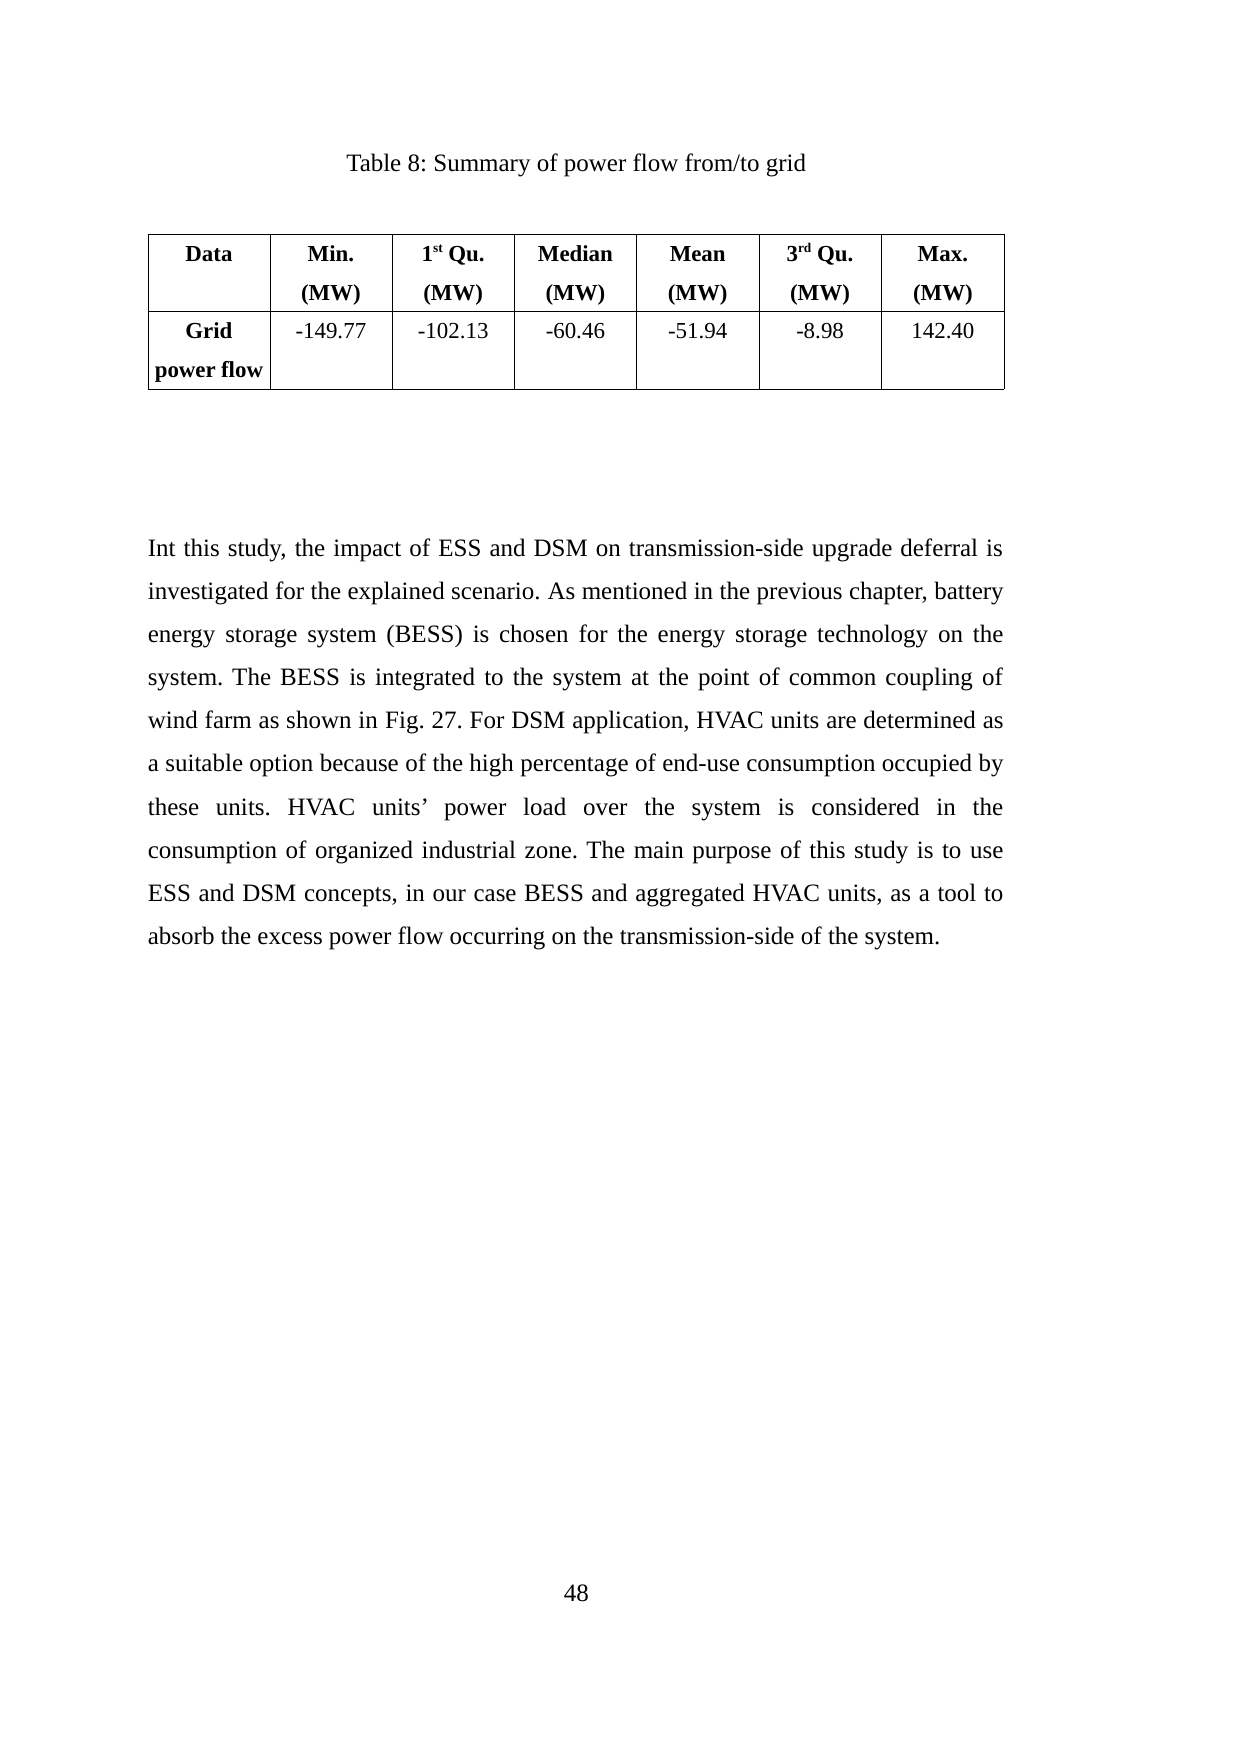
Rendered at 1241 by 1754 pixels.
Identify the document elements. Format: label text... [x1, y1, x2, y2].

table_cell -60.46 [515, 312, 636, 389]
table_header Median (MW) [515, 235, 636, 311]
table_header Min. (MW) [271, 235, 392, 311]
table_cell 142.40 [882, 312, 1004, 389]
text Table 8: Summary of power flow from/to grid [148, 148, 1004, 176]
table_header Max. (MW) [882, 235, 1004, 311]
table_cell -149.77 [271, 312, 392, 389]
table_cell Grid power flow [149, 312, 270, 389]
table_cell -102.13 [393, 312, 514, 389]
table_cell -8.98 [760, 312, 881, 389]
table_header Data [149, 235, 270, 311]
text Int this study, the impact of ESS and DSM on transmission-side upgrade deferral is investigated for the explained scenario. As mentioned in the previous chapter, battery energy storage system (BESS) is chosen for the energy storage technology on the system. The BESS is integrated to the system at the point of common coupling of wind farm as shown in Fig. 27. For DSM application, HVAC units are determined as a suitable option because of the high percentage of end-use consumption occupied by these units. HVAC units’ power load over the system is considered in the consumption of organized industrial zone. The main purpose of this study is to use ESS and DSM concepts, in our case BESS and aggregated HVAC units, as a tool to absorb the excess power flow occurring on the transmission-side of the system. [148, 533, 1004, 950]
table_header Mean (MW) [637, 235, 759, 311]
table_cell -51.94 [637, 312, 759, 389]
table_header 1st Qu. (MW) [393, 235, 514, 311]
table_header 3rd Qu. (MW) [760, 235, 881, 311]
